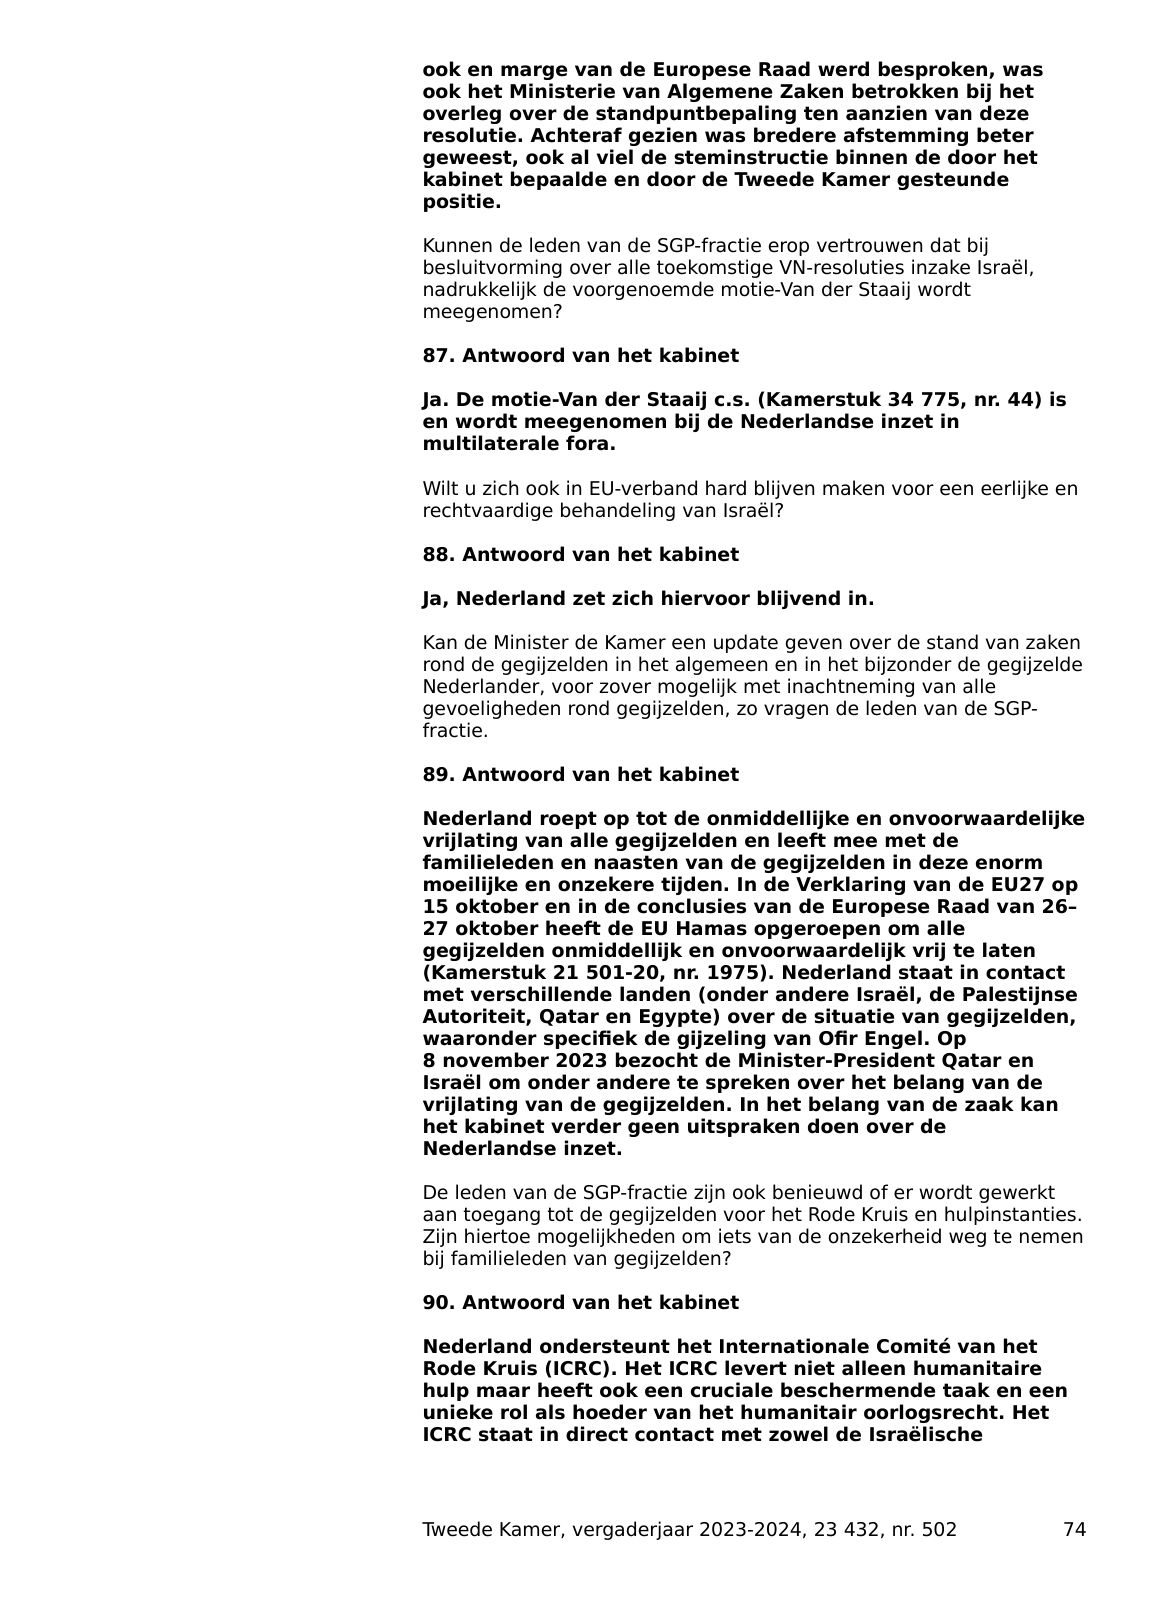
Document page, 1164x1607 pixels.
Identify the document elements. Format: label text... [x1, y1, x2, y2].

text Ja. De motie-Van der Staaij c.s. (Kamerstuk 34 775, nr. 44) is en wordt meegenomen bij de Nederlandse inzet in multilaterale fora. [422, 389, 1087, 455]
text De leden van de SGP-fractie zijn ook benieuwd of er wordt gewerkt aan toegang tot de gegijzelden voor het Rode Kruis en hulpinstanties. Zijn hiertoe mogelijkheden om iets van de onzekerheid weg te nemen bij familieleden van gegijzelden? [422, 1182, 1087, 1270]
text Kunnen de leden van de SGP-fractie erop vertrouwen dat bij besluitvorming over alle toekomstige VN-resoluties inzake Israël, nadrukkelijk de voorgenoemde motie-Van der Staaij wordt meegenomen? [422, 235, 1087, 323]
text Wilt u zich ook in EU-verband hard blijven maken voor een eerlijke en rechtvaardige behandeling van Israël? [422, 477, 1087, 521]
subtitle 88. Antwoord van het kabinet [422, 544, 1087, 566]
text ook en marge van de Europese Raad werd besproken, was ook het Ministerie van Algemene Zaken betrokken bij het overleg over de standpuntbepaling ten aanzien van deze resolutie. Achteraf gezien was bredere afstemming beter geweest, ook al viel de steminstructie binnen de door het kabinet bepaalde en door de Tweede Kamer gesteunde positie. [422, 59, 1087, 213]
subtitle 89. Antwoord van het kabinet [422, 764, 1087, 786]
text Ja, Nederland zet zich hiervoor blijvend in. [422, 588, 1087, 610]
text Nederland roept op tot de onmiddellijke en onvoorwaardelijke vrijlating van alle gegijzelden en leeft mee met de familieleden en naasten van de gegijzelden in deze enorm moeilijke en onzekere tijden. In de Verklaring van de EU27 op 15 oktober en in de conclusies van de Europese Raad van 26–27 oktober heeft de EU Hamas opgeroepen om alle gegijzelden onmiddellijk en onvoorwaardelijk vrij te laten (Kamerstuk 21 501-20, nr. 1975). Nederland staat in contact met verschillende landen (onder andere Israël, de Palestijnse Autoriteit, Qatar en Egypte) over de situatie van gegijzelden, waaronder specifiek de gijzeling van Ofir Engel. Op 8 november 2023 bezocht de Minister-President Qatar en Israël om onder andere te spreken over het belang van de vrijlating van de gegijzelden. In het belang van de zaak kan het kabinet verder geen uitspraken doen over de Nederlandse inzet. [422, 808, 1087, 1160]
subtitle 90. Antwoord van het kabinet [422, 1292, 1087, 1314]
text Nederland ondersteunt het Internationale Comité van het Rode Kruis (ICRC). Het ICRC levert niet alleen humanitaire hulp maar heeft ook een cruciale beschermende taak en een unieke rol als hoeder van het humanitair oorlogsrecht. Het ICRC staat in direct contact met zowel de Israëlische [422, 1336, 1087, 1446]
text Kan de Minister de Kamer een update geven over de stand van zaken rond de gegijzelden in het algemeen en in het bijzonder de gegijzelde Nederlander, voor zover mogelijk met inachtneming van alle gevoeligheden rond gegijzelden, zo vragen de leden van de SGP-fractie. [422, 632, 1087, 742]
subtitle 87. Antwoord van het kabinet [422, 345, 1087, 367]
